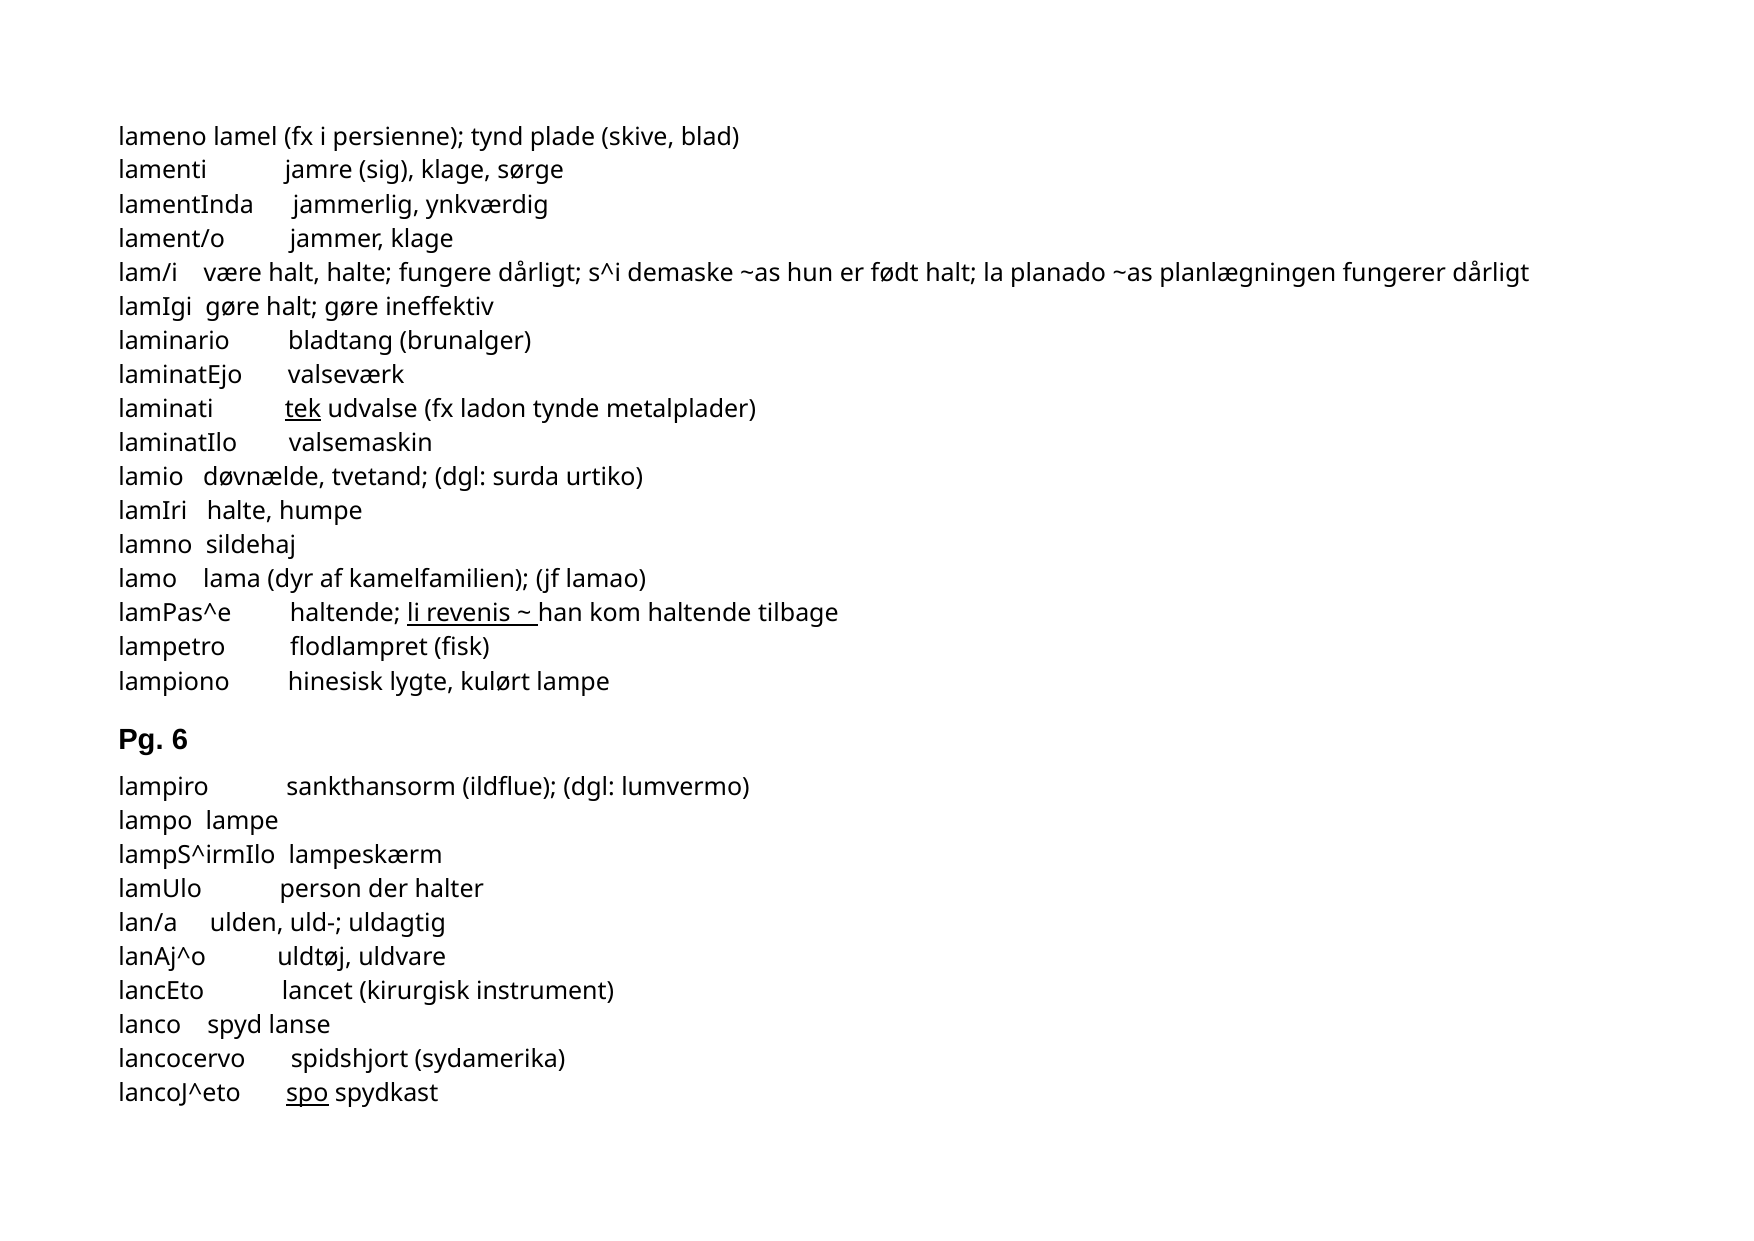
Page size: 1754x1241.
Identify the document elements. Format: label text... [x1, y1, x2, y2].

table_header lameno lamel (fx i persienne); tynd plade (skive, blad) lamenti jamre (sig), klage, sørge lamentInda jammerlig, ynkværdig lament/o jammer, klage lam/i være halt, halte; fungere dårligt; s^i demaske ~as hun er født halt; la planado ~as planlægningen fungerer dårligt lamIgi gøre halt; gøre ineffektiv laminario bladtang (brunalger) laminatEjo valseværk laminati tek udvalse (fx ladon tynde metalplader) laminatIlo valsemaskin lamio døvnælde, tvetand; (dgl: surda urtiko) lamIri halte, humpe lamno sildehaj lamo lama (dyr af kamelfamilien); (jf lamao) lamPas^e haltende; li revenis ~ han kom haltende tilbage lampetro flodlampret (fisk) lampiono hinesisk lygte, kulørt lampe Pg. 6 lampiro sankthansorm (ildflue); (dgl: lumvermo) lampo lampe lampS^irmIlo lampeskærm lamUlo person der halter lan/a ulden, uld-; uldagtig lanAj^o uldtøj, uldvare lancEto lancet (kirurgisk instrument) lanco spyd lanse lancocervo spidshjort (sydamerika) lancoJ^eto spo spydkast [118, 118, 1636, 1109]
